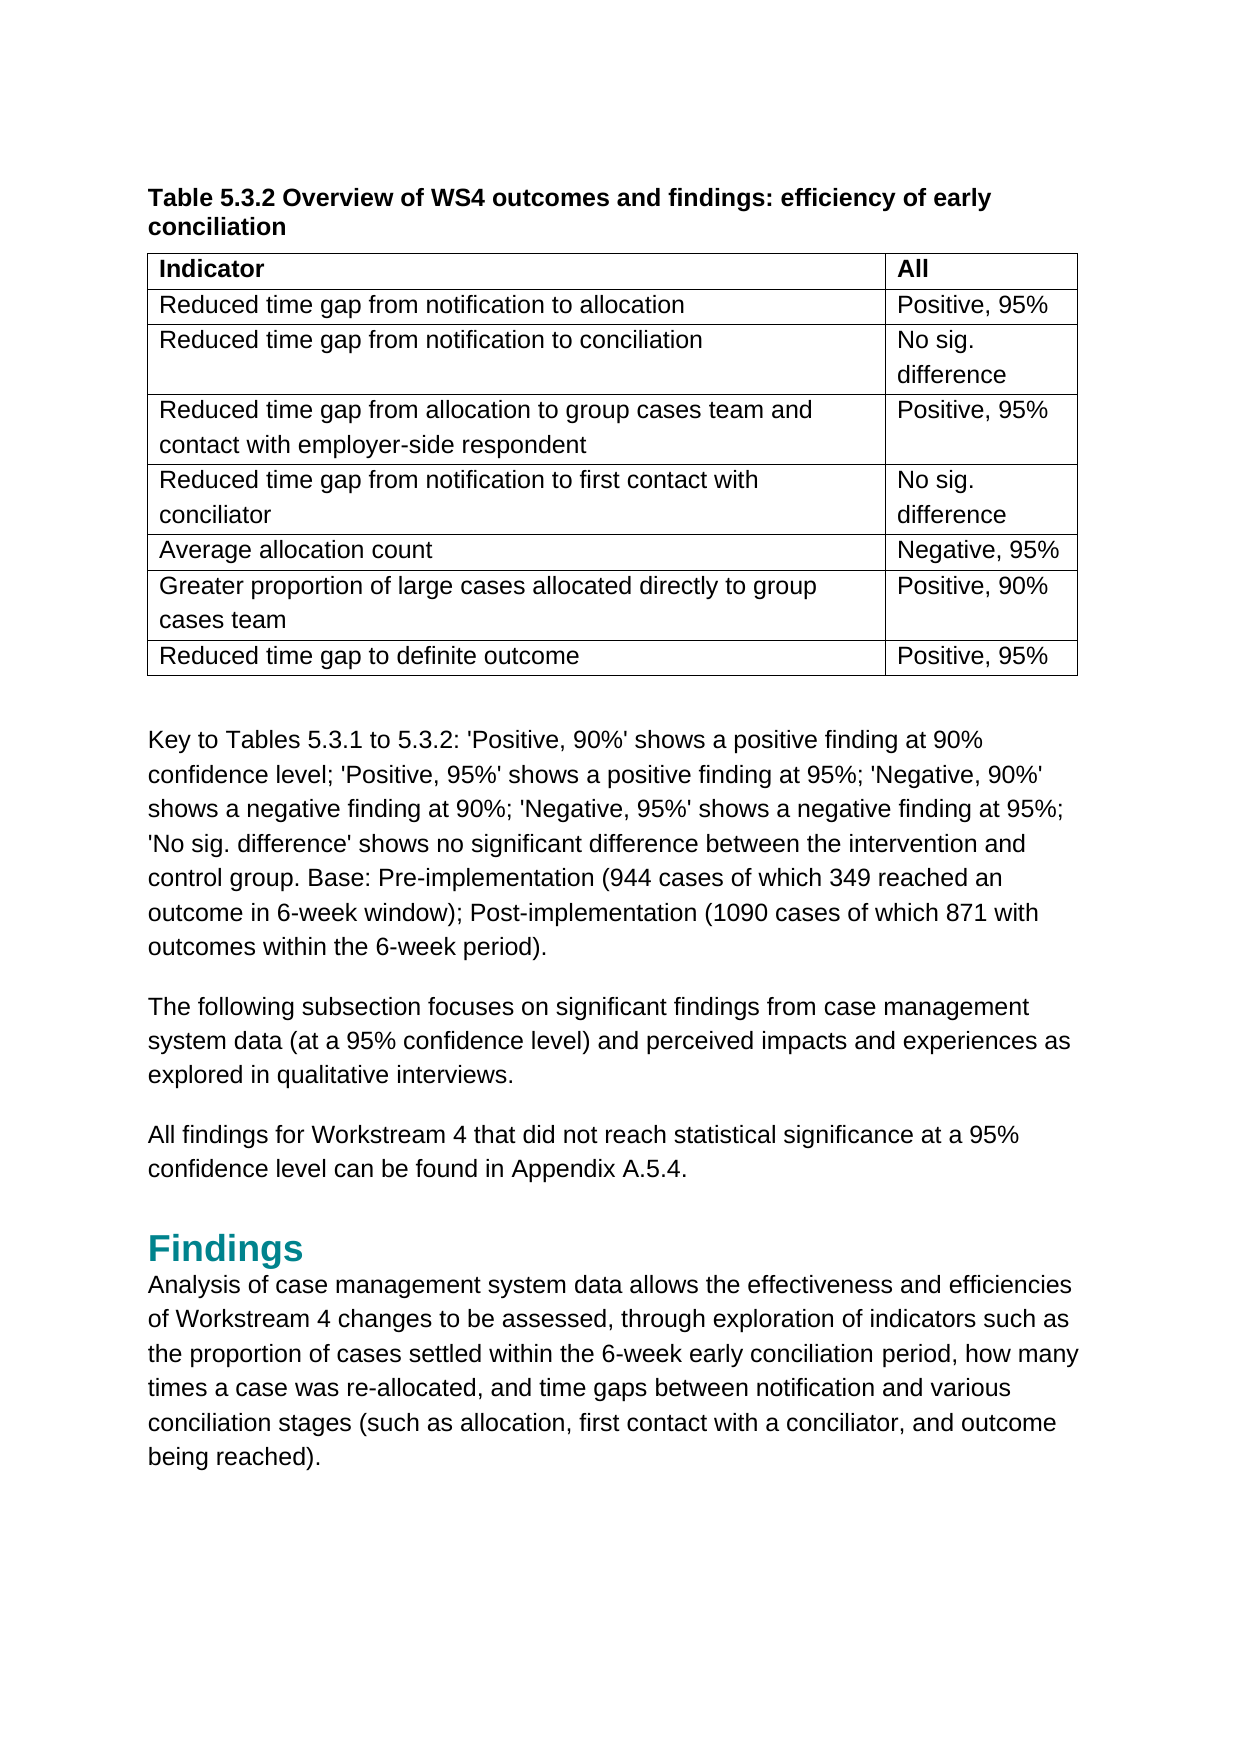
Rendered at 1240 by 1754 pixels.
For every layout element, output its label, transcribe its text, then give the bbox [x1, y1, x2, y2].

table_cell Positive, 90% [886, 571, 1077, 640]
table_cell Greater proportion of large cases allocated directly to group cases team [148, 571, 885, 640]
table_cell Average allocation count [148, 535, 885, 570]
text Key to Tables 5.3.1 to 5.3.2: 'Positive, 90%' shows a positive finding at 90% confidence level; 'Positive, 95%' shows a positive finding at 95%; 'Negative, 90%' shows a negative finding at 90%; 'Negative, 95%' shows a negative finding at 95%; 'No sig. difference' shows no significant difference between the intervention and control group. Base: Pre-implementation (944 cases of which 349 reached an outcome in 6-week window); Post-implementation (1090 cases of which 871 with outcomes within the 6-week period). [148, 725, 1092, 961]
title Table 5.3.2 Overview of WS4 outcomes and findings: efficiency of early conciliation [148, 183, 1092, 241]
table_cell Reduced time gap from notification to allocation [148, 290, 885, 324]
table_cell Positive, 95% [886, 395, 1077, 464]
text Analysis of case management system data allows the effectiveness and efficiencies of Workstream 4 changes to be assessed, through exploration of indicators such as the proportion of cases settled within the 6-week early conciliation period, how many times a case was re-allocated, and time gaps between notification and various conciliation stages (such as allocation, first contact with a conciliator, and outcome being reached). [148, 1269, 1092, 1471]
table_cell Reduced time gap to definite outcome [148, 641, 885, 675]
text All findings for Workstream 4 that did not reach statistical significance at a 95% confidence level can be found in Appendix A.5.4. [148, 1120, 1092, 1183]
table_header All [886, 254, 1077, 289]
text The following subsection focuses on significant findings from case management system data (at a 95% confidence level) and perceived impacts and experiences as explored in qualitative interviews. [148, 992, 1092, 1089]
table_cell Positive, 95% [886, 290, 1077, 324]
table_cell Reduced time gap from notification to first contact with conciliator [148, 465, 885, 534]
table_cell No sig. difference [886, 325, 1077, 394]
table_cell Reduced time gap from allocation to group cases team and contact with employer-side respondent [148, 395, 885, 464]
subtitle Findings [148, 1226, 1092, 1269]
table_cell Negative, 95% [886, 535, 1077, 570]
table_header Indicator [148, 254, 885, 289]
table_cell Reduced time gap from notification to conciliation [148, 325, 885, 394]
table_cell Positive, 95% [886, 641, 1077, 675]
table_cell No sig. difference [886, 465, 1077, 534]
